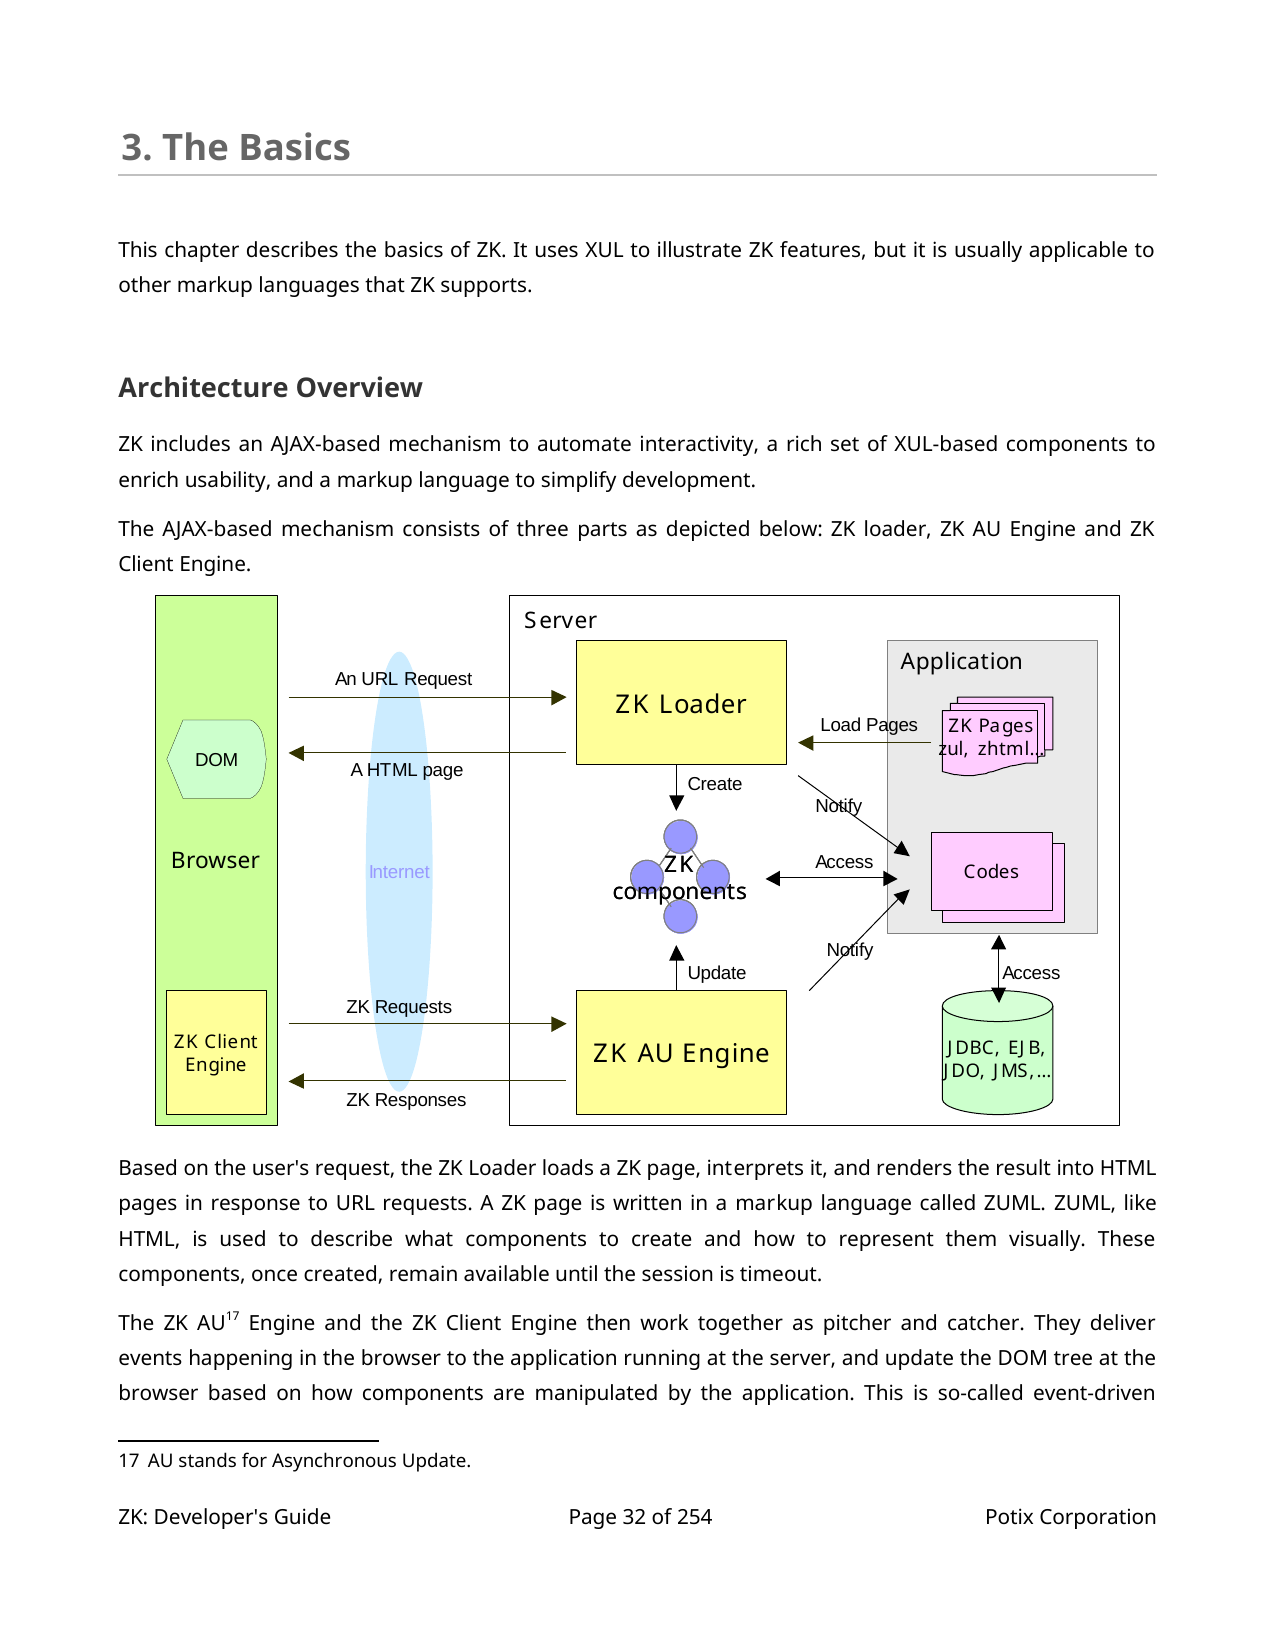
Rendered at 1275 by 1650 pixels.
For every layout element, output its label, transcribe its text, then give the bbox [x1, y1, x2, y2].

text The ZK AU Engine and the ZK Client Engine then work together as pitcher and catcher. They deliver events happening in the browser to the application running at the server, and update the DOM tree at the browser based on how components are manipulated by the application. This is so-called event-driven [118, 1308, 1157, 1406]
subtitle Architecture Overview [118, 369, 1157, 406]
text Based on the user's request, the ZK Loader loads a ZK page, interprets it, and renders the result into HTML pages in response to URL requests. A ZK page is written in a markup language called ZUML. ZUML, like HTML, is used to describe what components to create and how to represent them visually. These components, once created, remain available until the session is timeout. [118, 598, 1157, 1287]
text This chapter describes the basics of ZK. It uses XUL to illustrate ZK features, but it is usually applicable to other markup languages that ZK supports. [118, 235, 1157, 298]
text The AJAX-based mechanism consists of three parts as depicted below: ZK loader, ZK AU Engine and ZK Client Engine. [118, 514, 1157, 577]
text AU stands for Asynchronous Update. [118, 1447, 1157, 1473]
text ZK includes an AJAX-based mechanism to automate interactivity, a rich set of XUL-based components to enrich usability, and a markup language to simplify development. [118, 429, 1157, 493]
subtitle 3. The Basics [118, 118, 1157, 174]
